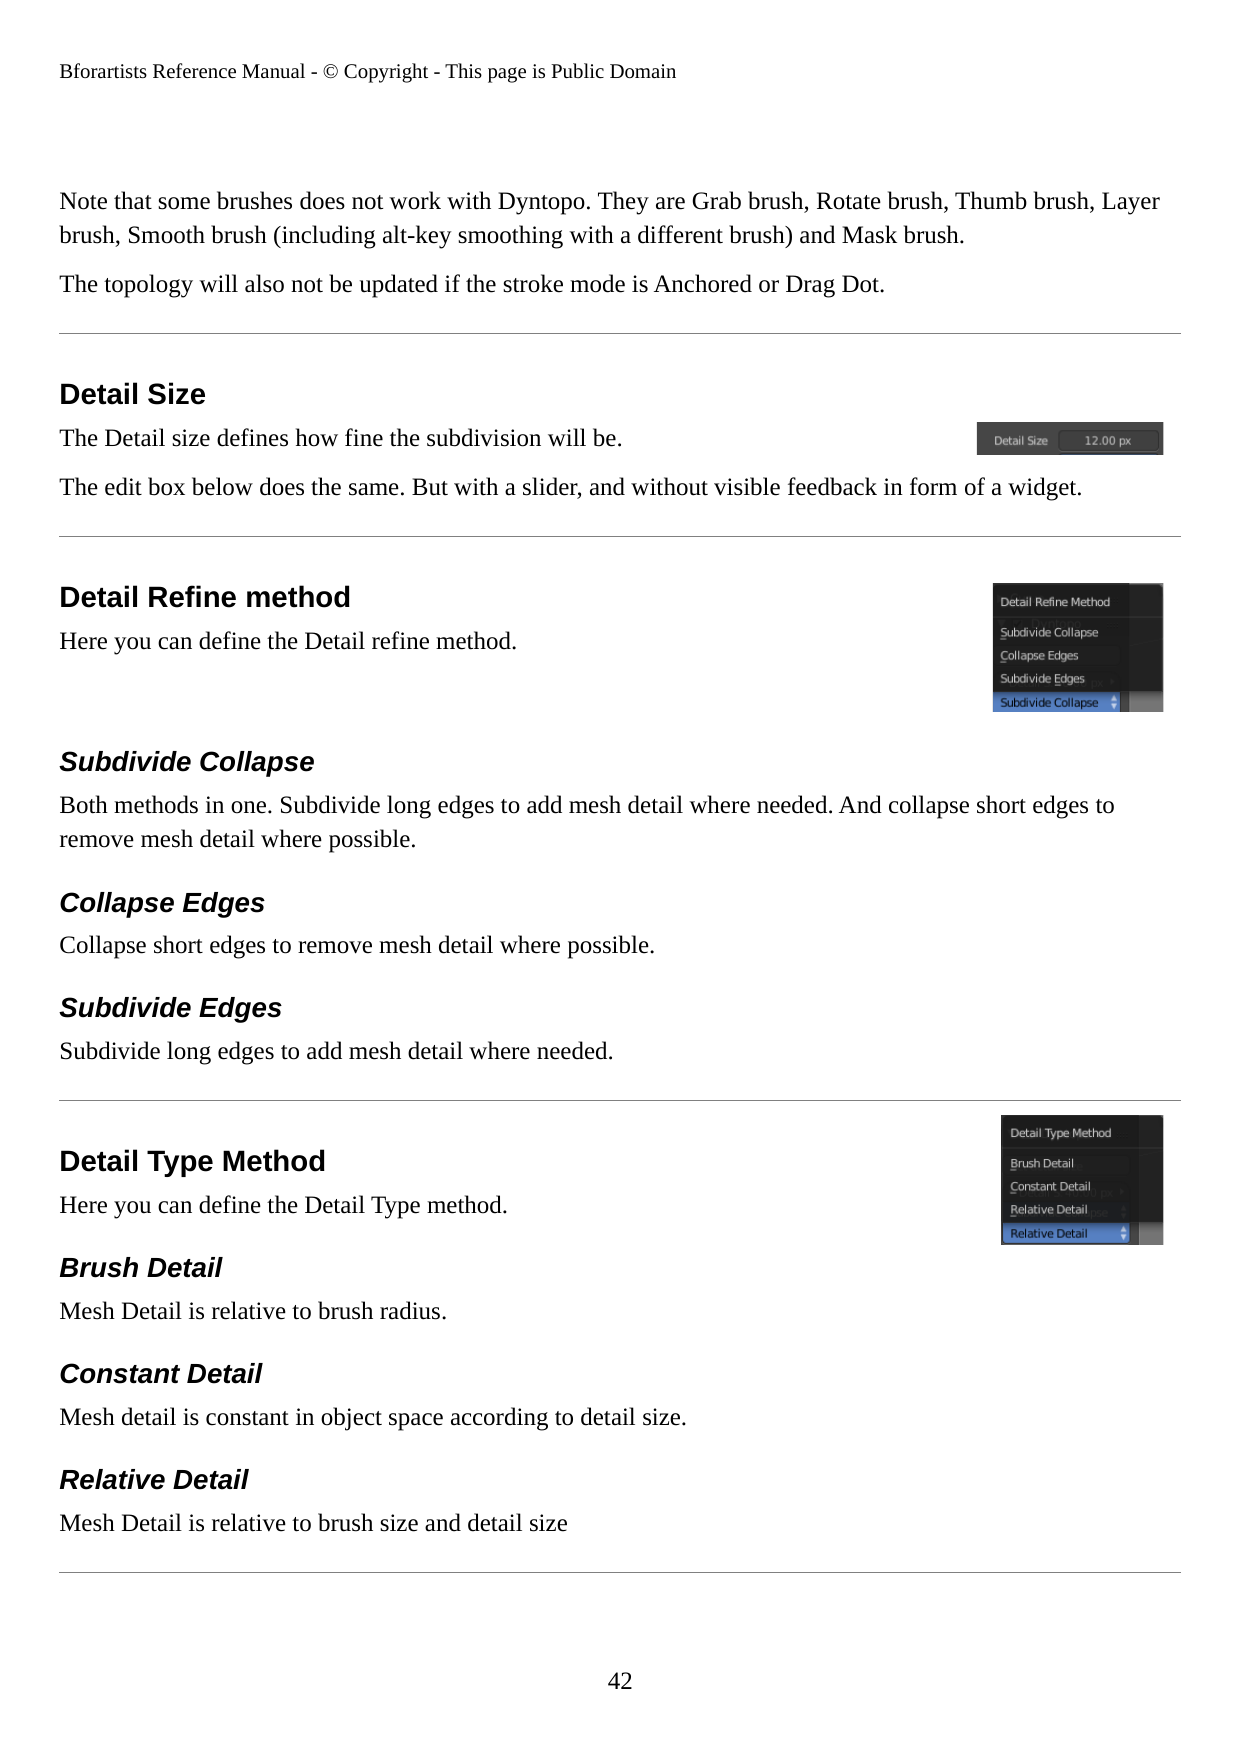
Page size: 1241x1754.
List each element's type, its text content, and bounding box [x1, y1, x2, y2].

picture [1001, 1115, 1164, 1245]
subtitle Subdivide Collapse [59, 746, 1181, 777]
text Mesh detail is constant in object space according to detail size. [59, 1402, 1181, 1431]
text Here you can define the Detail refine method. [59, 626, 992, 655]
text Subdivide long edges to add mesh detail where needed. [59, 1036, 1181, 1065]
text The Detail size defines how fine the subdivision will be. [59, 423, 976, 452]
subtitle Subdivide Edges [59, 992, 1181, 1024]
subtitle Brush Detail [59, 1252, 1181, 1284]
text The edit box below does the same. But with a slider, and without visible feedback in form of a widget. [59, 472, 1181, 501]
text Both methods in one. Subdivide long edges to add mesh detail where needed. And collapse short edges to remove mesh detail where possible. [59, 790, 1181, 853]
subtitle Constant Detail [59, 1358, 1181, 1390]
subtitle Detail Size [59, 377, 1181, 411]
text Mesh Detail is relative to brush size and detail size [59, 1508, 1181, 1537]
subtitle Detail Refine method [59, 580, 1181, 614]
text Mesh Detail is relative to brush radius. [59, 1296, 1181, 1325]
picture [992, 583, 1164, 712]
text The topology will also not be updated if the stroke mode is Anchored or Drag Dot. [59, 269, 1181, 298]
subtitle Collapse Edges [59, 886, 1181, 918]
subtitle Relative Detail [59, 1464, 1181, 1496]
text Here you can define the Detail Type method. [59, 1190, 1001, 1219]
subtitle [1164, 1144, 1181, 1178]
text Collapse short edges to remove mesh detail where possible. [59, 930, 1181, 959]
text Note that some brushes does not work with Dyntopo. They are Grab brush, Rotate brush, Thumb brush, Layer brush, Smooth brush (including alt-key smoothing with a different brush) and Mask brush. [59, 186, 1181, 249]
picture [976, 422, 1164, 455]
subtitle Detail Type Method [59, 1144, 1001, 1178]
